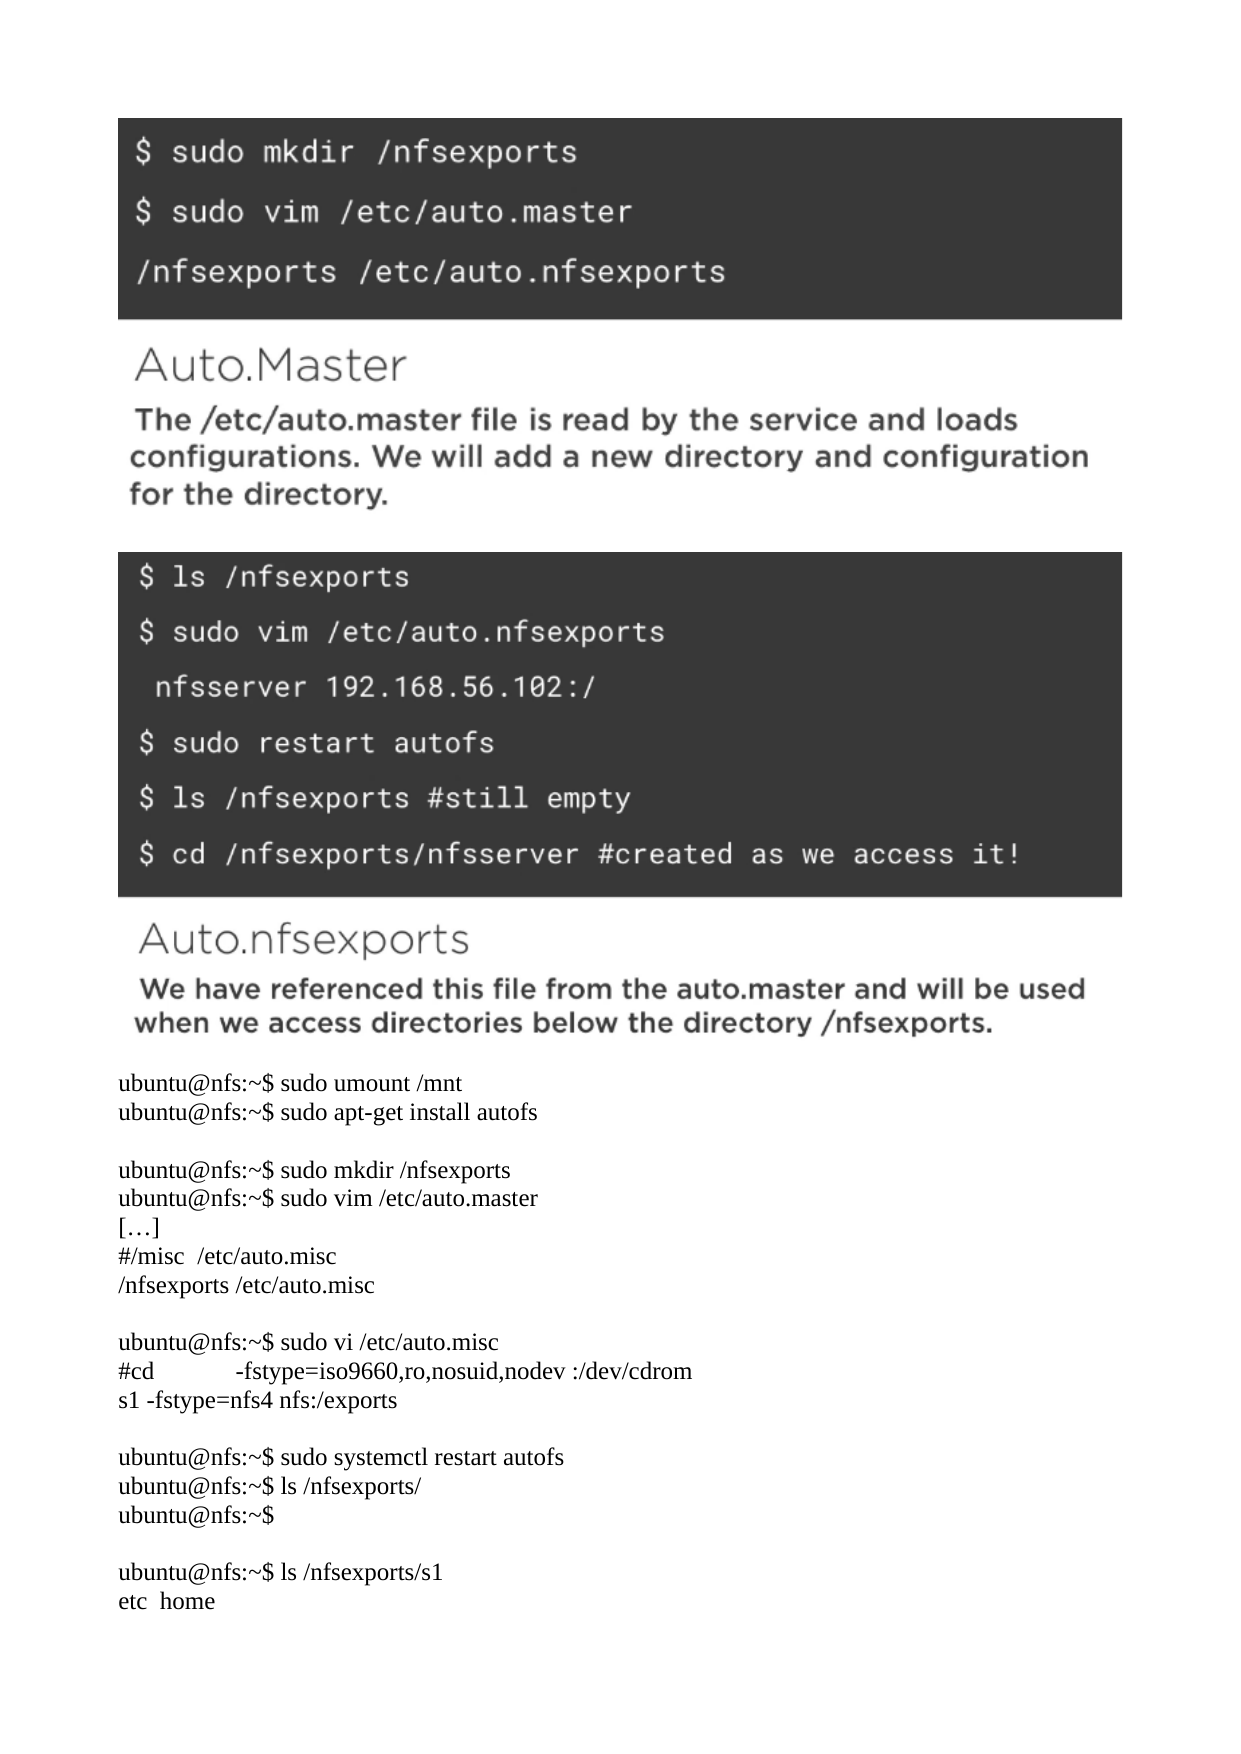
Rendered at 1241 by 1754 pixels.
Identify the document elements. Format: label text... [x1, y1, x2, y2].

text ubuntu@nfs:~$ sudo vi /etc/auto.misc [118, 1327, 1122, 1356]
text #/misc /etc/auto.misc [118, 1241, 1122, 1270]
text ubuntu@nfs:~$ ls /nfsexports/s1 [118, 1557, 1122, 1586]
text […] [118, 1212, 1122, 1241]
text s1 -fstype=nfs4 nfs:/exports [118, 1385, 1122, 1413]
text #cd -fstype=iso9660,ro,nosuid,nodev :/dev/cdrom [118, 1356, 1122, 1385]
text ubuntu@nfs:~$ sudo mkdir /nfsexports [118, 1155, 1122, 1183]
text ubuntu@nfs:~$ sudo systemctl restart autofs [118, 1442, 1122, 1471]
text ubuntu@nfs:~$ sudo apt-get install autofs [118, 1097, 1122, 1126]
text ubuntu@nfs:~$ sudo vim /etc/auto.master [118, 1183, 1122, 1212]
text ubuntu@nfs:~$ sudo umount /mnt [118, 1069, 1122, 1097]
text /nfsexports /etc/auto.misc [118, 1270, 1122, 1298]
picture [118, 118, 1123, 524]
picture [118, 552, 1123, 1069]
text etc home [118, 1586, 1122, 1615]
text ubuntu@nfs:~$ ls /nfsexports/ [118, 1471, 1122, 1500]
text ubuntu@nfs:~$ [118, 1500, 1122, 1528]
